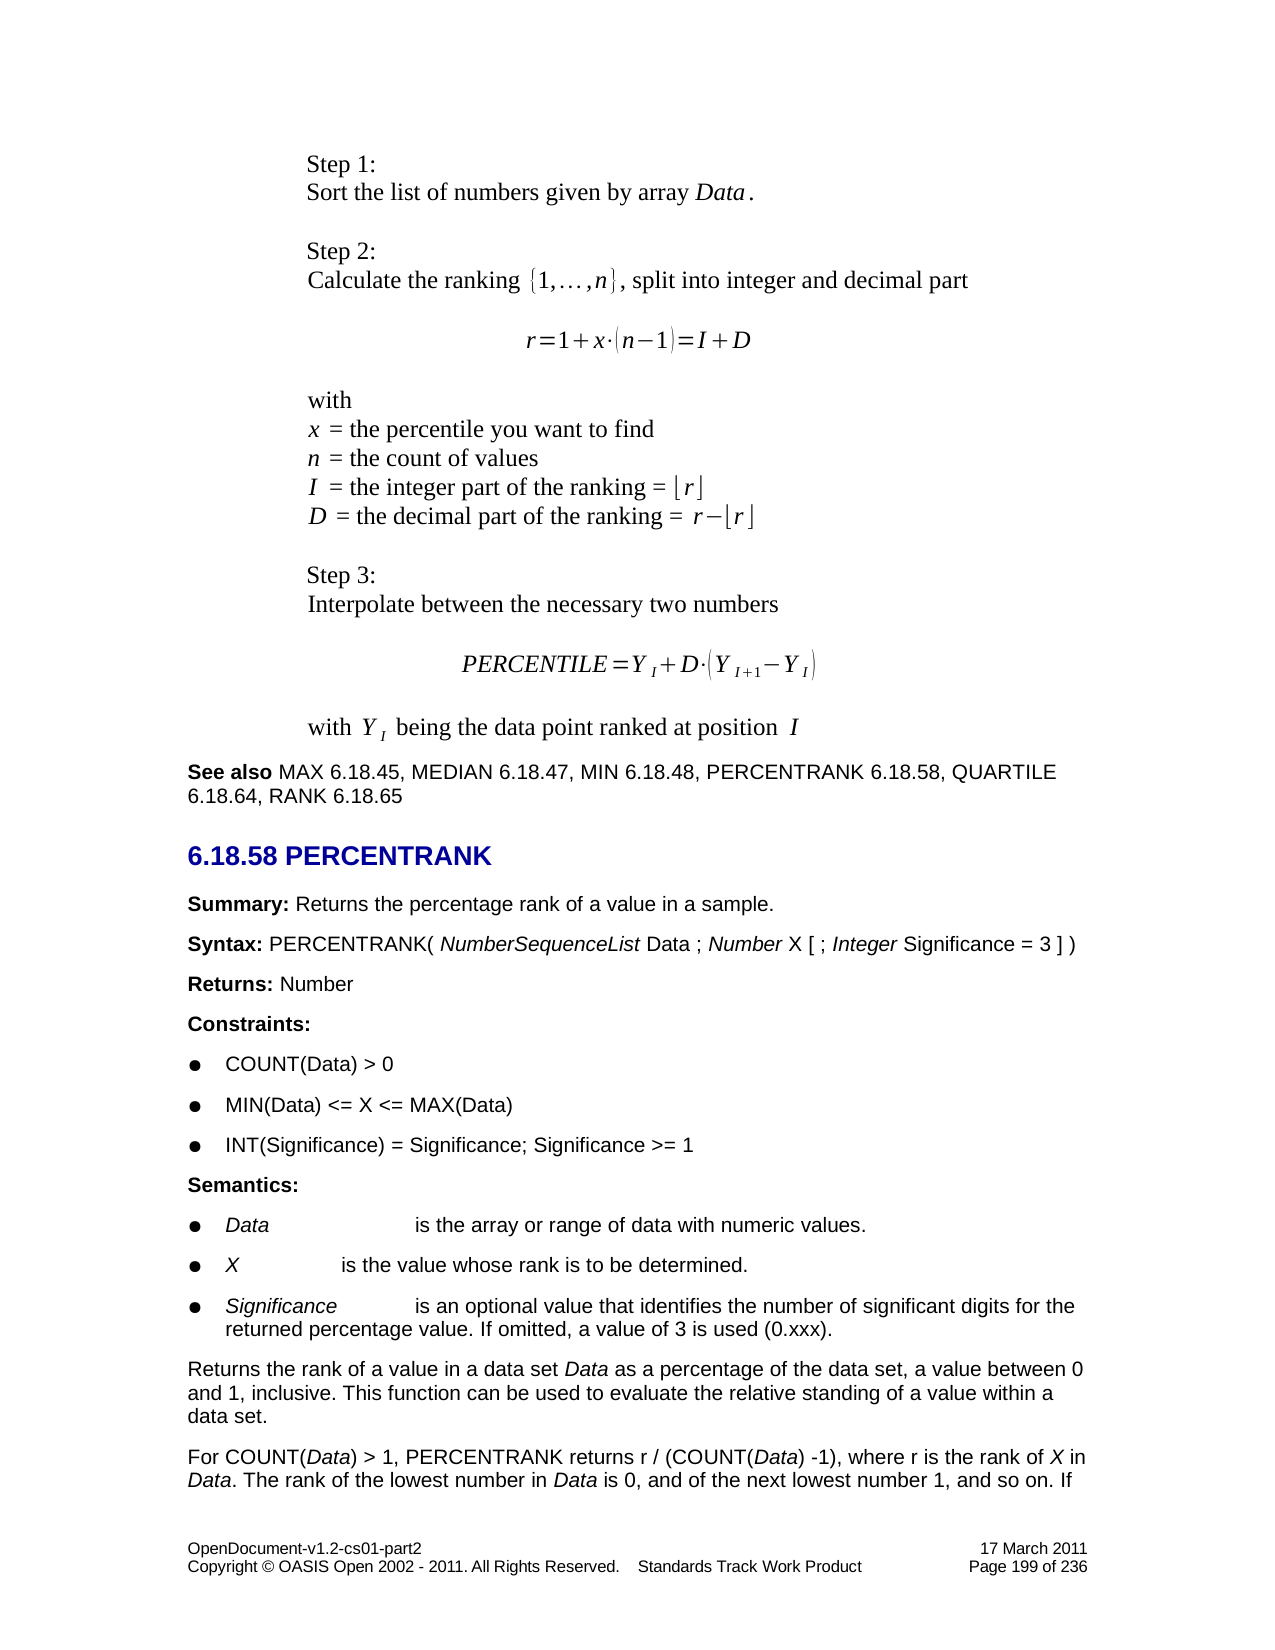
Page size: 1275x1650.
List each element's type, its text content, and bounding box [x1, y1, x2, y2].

list Significance is an optional value that identifies the number of significant digits for the returned percentage value. If omitted, a value of 3 is used (0.xxx). [187, 1294, 1088, 1341]
text For COUNT(Data) > 1, PERCENTRANK returns r / (COUNT(Data) -1), where r is the rank of X in Data. The rank of the lowest number in Data is 0, and of the next lowest number 1, and so on. If [187, 1445, 1088, 1492]
list INT(Significance) = Significance; Significance >= 1 [187, 1133, 1088, 1157]
text Semantics: [187, 1173, 1088, 1197]
list X is the value whose rank is to be determined. [187, 1254, 1088, 1277]
subtitle PERCENTRANK [187, 841, 1088, 871]
text See also MAX 6.18.45, MEDIAN 6.18.47, MIN 6.18.48, PERCENTRANK 6.18.58, QUARTILE 6.18.64, RANK 6.18.65 [187, 761, 1088, 808]
list COUNT(Data) > 0 [187, 1053, 1088, 1076]
text Returns the rank of a value in a data set Data as a percentage of the data set, a value between 0 and 1, inclusive. This function can be used to evaluate the relative standing of a value within a data set. [187, 1358, 1088, 1428]
text Returns: Number [187, 972, 1088, 996]
list Data is the array or range of data with numeric values. [187, 1214, 1088, 1237]
text Summary: Returns the percentage rank of a value in a sample. [187, 892, 1088, 916]
text Constraints: [187, 1013, 1088, 1036]
list MIN(Data) <= X <= MAX(Data) [187, 1093, 1088, 1117]
text Syntax: PERCENTRANK( NumberSequenceList Data ; Number X [ ; Integer Significance = 3 ] ) [187, 932, 1088, 956]
